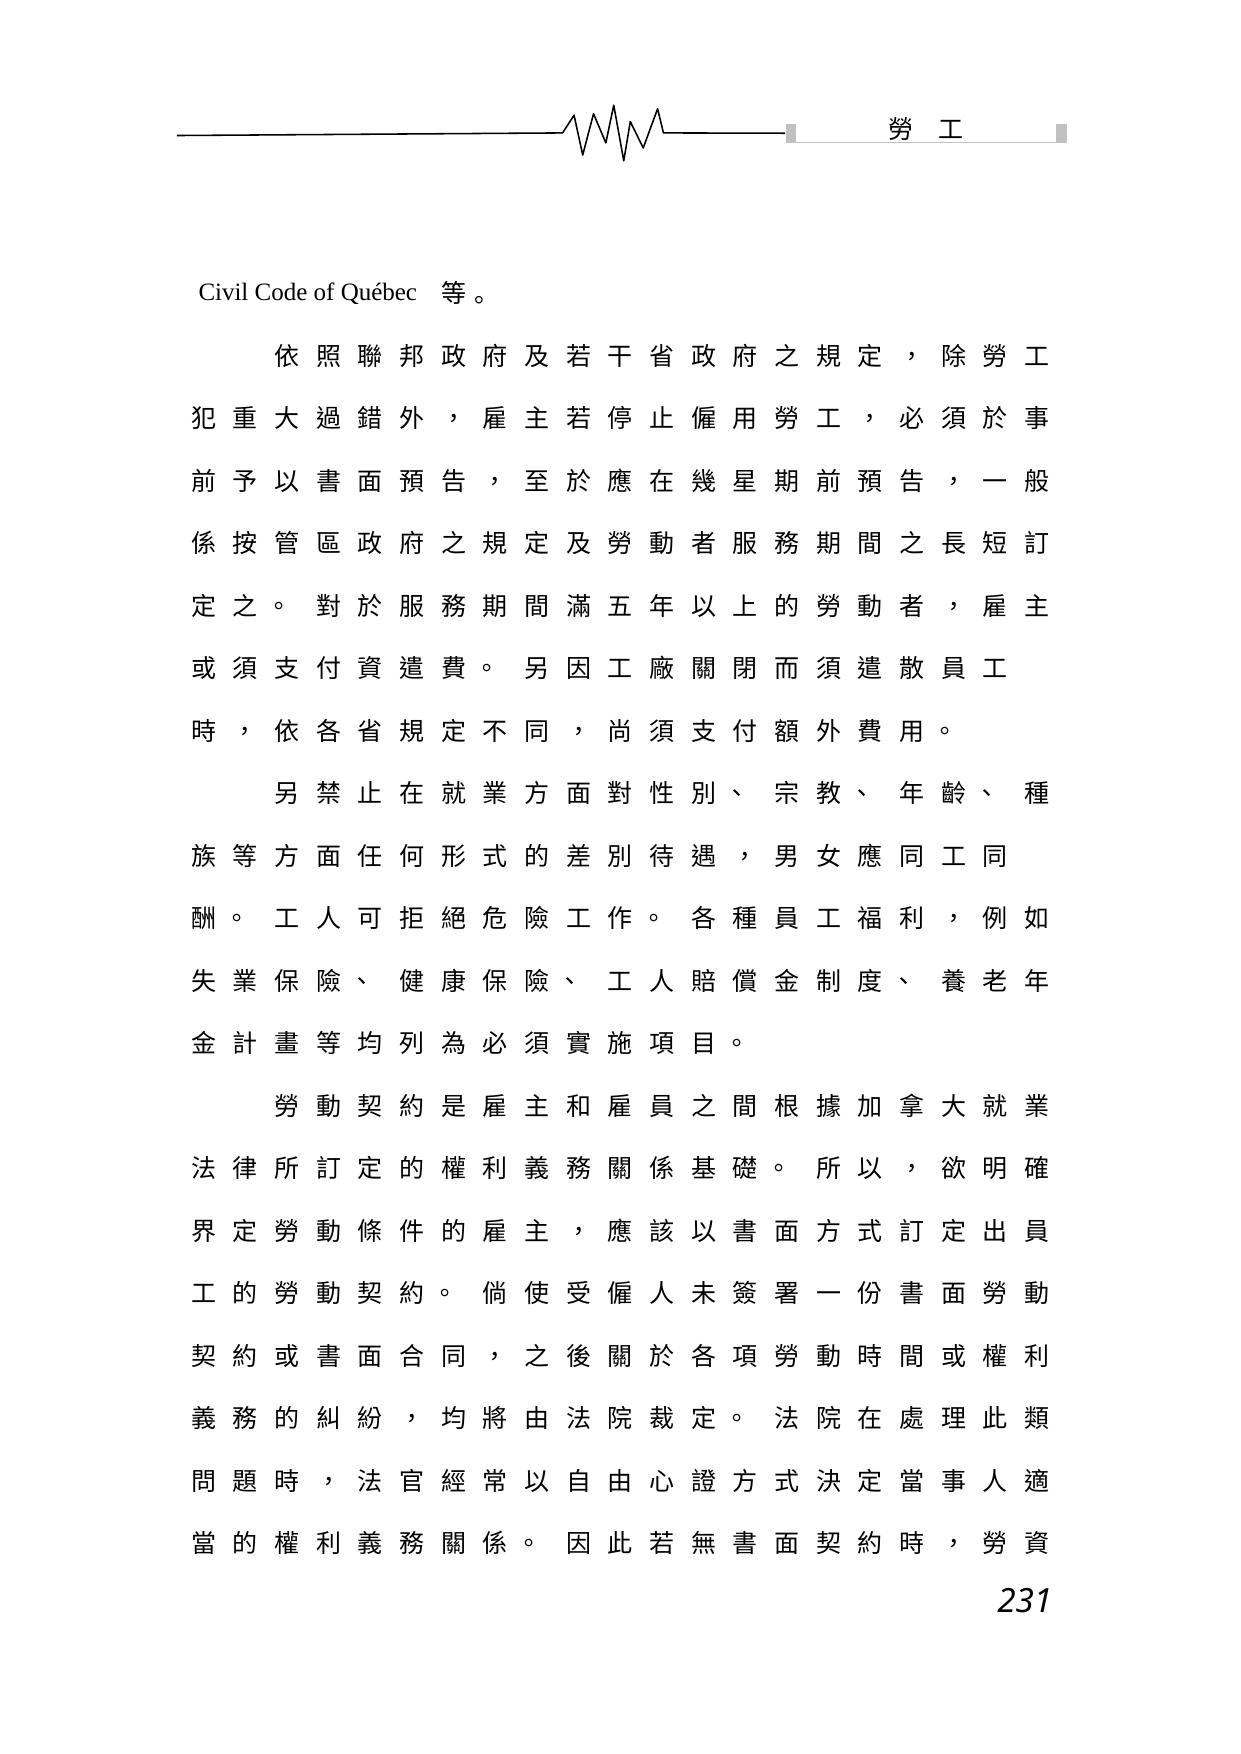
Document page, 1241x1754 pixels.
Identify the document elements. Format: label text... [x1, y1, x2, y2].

text 依照聯邦政府及若干省政府之規定，除勞工犯重大過錯外，雇主若停止僱用勞工，必須於事前予以書面預告，至於應在幾星期前預告，一般係按管區政府之規定及勞動者服務期間之長短訂定之。對於服務期間滿五年以上的勞動者，雇主或須支付資遣費。另因工廠關閉而須遣散員工時，依各省規定不同，尚須支付額外費用。 [183, 313, 1058, 750]
text Civil Code of Québec等。 [183, 250, 1058, 313]
text 勞動契約是雇主和雇員之間根據加拿大就業法律所訂定的權利義務關係基礎。所以，欲明確界定勞動條件的雇主，應該以書面方式訂定出員工的勞動契約。倘使受僱人未簽署一份書面勞動契約或書面合同，之後關於各項勞動時間或權利義務的糾紛，均將由法院裁定。法院在處理此類問題時，法官經常以自由心證方式決定當事人適當的權利義務關係。因此若無書面契約時，勞資 [183, 1063, 1058, 1563]
text 另禁止在就業方面對性別、宗教、年齡、種族等方面任何形式的差別待遇，男女應同工同酬。工人可拒絕危險工作。各種員工福利，例如失業保險、健康保險、工人賠償金制度、養老年金計畫等均列為必須實施項目。 [183, 750, 1058, 1063]
